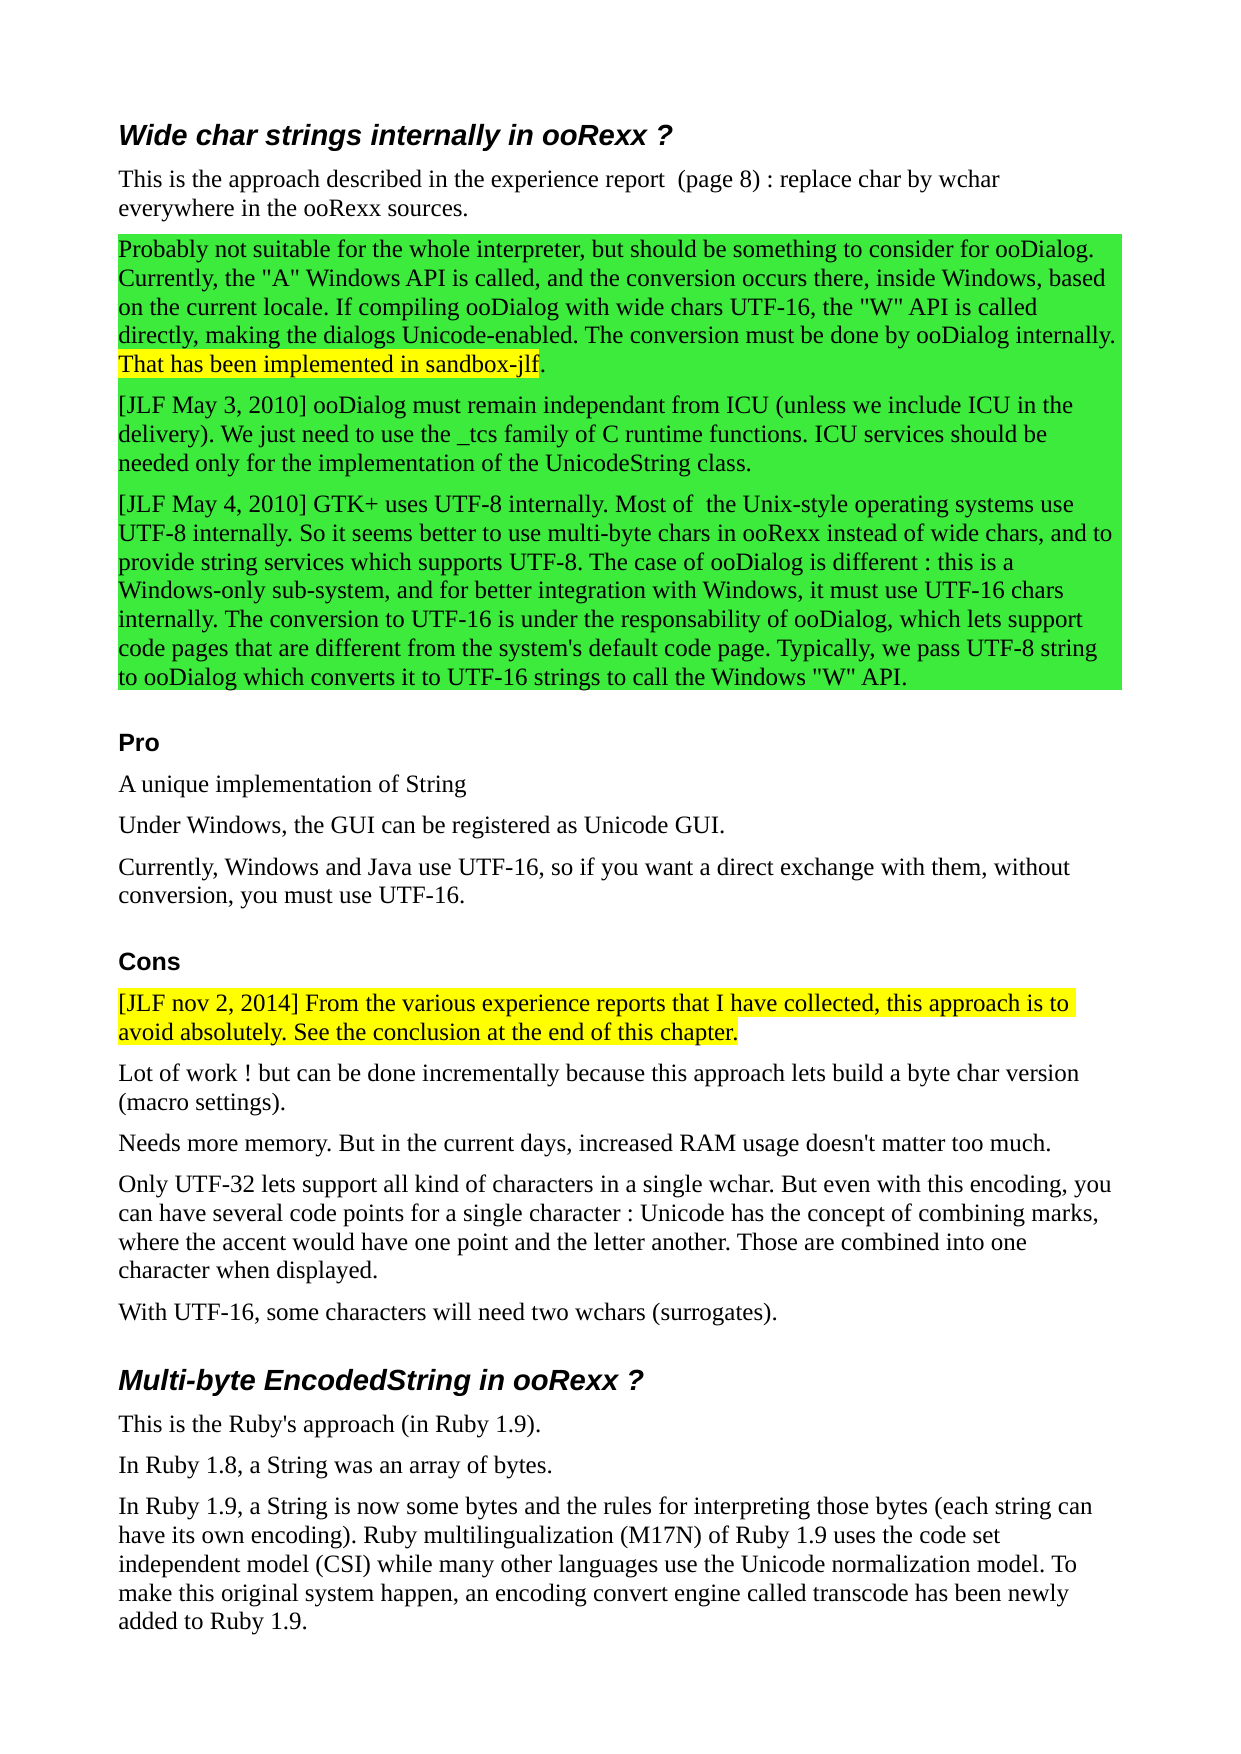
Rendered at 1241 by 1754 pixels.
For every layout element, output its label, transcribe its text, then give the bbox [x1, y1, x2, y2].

text [JLF nov 2, 2014] From the various experience reports that I have collected, this approach is to avoid absolutely. See the conclusion at the end of this chapter. [118, 988, 1122, 1045]
text [JLF May 4, 2010] GTK+ uses UTF-8 internally. Most of the Unix-style operating systems use UTF-8 internally. So it seems better to use multi-byte chars in ooRexx instead of wide chars, and to provide string services which supports UTF-8. The case of ooDialog is different : this is a Windows-only sub-system, and for better integration with Windows, it must use UTF-16 chars internally. The conversion to UTF-16 is under the responsability of ooDialog, which lets support code pages that are different from the system's default code page. Typically, we pass UTF-8 string to ooDialog which converts it to UTF-16 strings to call the Windows "W" API. [118, 489, 1122, 690]
text A unique implementation of String [118, 769, 1122, 798]
subtitle Pro [118, 728, 1122, 757]
text [JLF May 3, 2010] ooDialog must remain independant from ICU (unless we include ICU in the delivery). We just need to use the _tcs family of C runtime functions. ICU services should be needed only for the implementation of the UnicodeString class. [118, 390, 1122, 477]
text This is the approach described in the experience report (page 8) : replace char by wchar everywhere in the ooRexx sources. [118, 164, 1122, 222]
text Lot of work ! but can be done incrementally because this approach lets build a byte char version (macro settings). [118, 1058, 1122, 1115]
text Needs more memory. But in the current days, increased RAM usage doesn't matter too much. [118, 1128, 1122, 1157]
text With UTF-16, some characters will need two wchars (surrogates). [118, 1297, 1122, 1325]
text In Ruby 1.8, a String was an array of bytes. [118, 1450, 1122, 1479]
text In Ruby 1.9, a String is now some bytes and the rules for interpreting those bytes (each string can have its own encoding). Ruby multilingualization (M17N) of Ruby 1.9 uses the code set independent model (CSI) while many other languages use the Unicode normalization model. To make this original system happen, an encoding convert engine called transcode has been newly added to Ruby 1.9. [118, 1491, 1122, 1635]
text Probably not suitable for the whole interpreter, but should be something to consider for ooDialog. Currently, the "A" Windows API is called, and the conversion occurs there, inside Windows, based on the current locale. If compiling ooDialog with wide chars UTF-16, the "W" API is called directly, making the dialogs Unicode-enabled. The conversion must be done by ooDialog internally. That has been implemented in sandbox-jlf. [118, 234, 1122, 378]
text Currently, Windows and Java use UTF-16, so if you want a direct exchange with them, without conversion, you must use UTF-16. [118, 852, 1122, 909]
subtitle Multi-byte EncodedString in ooRexx ? [118, 1363, 1122, 1396]
text Under Windows, the GUI can be registered as Unicode GUI. [118, 810, 1122, 839]
subtitle Wide char strings internally in ooRexx ? [118, 118, 1122, 152]
text This is the Ruby's approach (in Ruby 1.9). [118, 1409, 1122, 1438]
subtitle Cons [118, 947, 1122, 975]
text Only UTF-32 lets support all kind of characters in a single wchar. But even with this encoding, you can have several code points for a single character : Unicode has the concept of combining marks, where the accent would have one point and the letter another. Those are combined into one character when displayed. [118, 1169, 1122, 1284]
